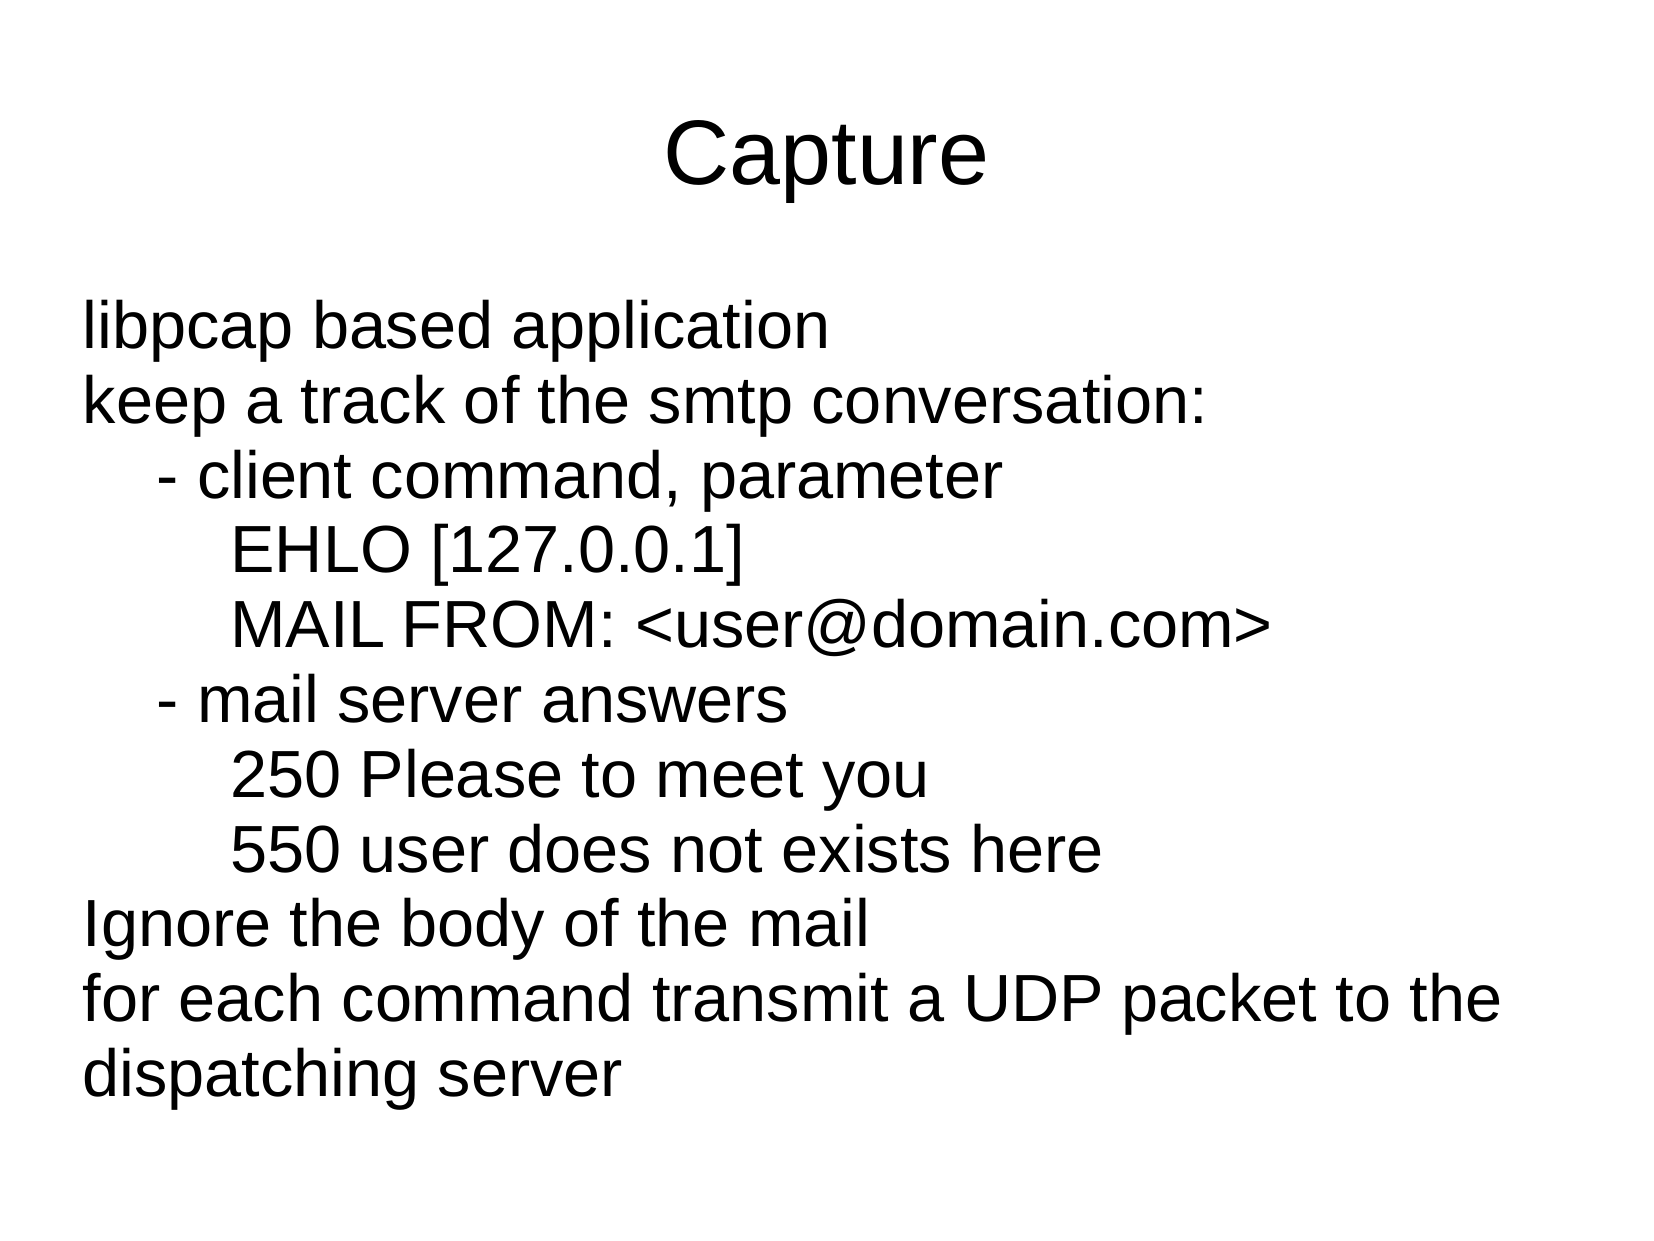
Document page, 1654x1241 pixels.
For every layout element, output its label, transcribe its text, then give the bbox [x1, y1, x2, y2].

title Capture [82, 56, 1571, 250]
subtitle libpcap based application keep a track of the smtp conversation: - client command, parameter EHLO [127.0.0.1] MAIL FROM: <user@domain.com> - mail server answers 250 Please to meet you 550 user does not exists here Ignore the body of the mail for each command transmit a UDP packet to the dispatching server [82, 289, 1571, 1110]
